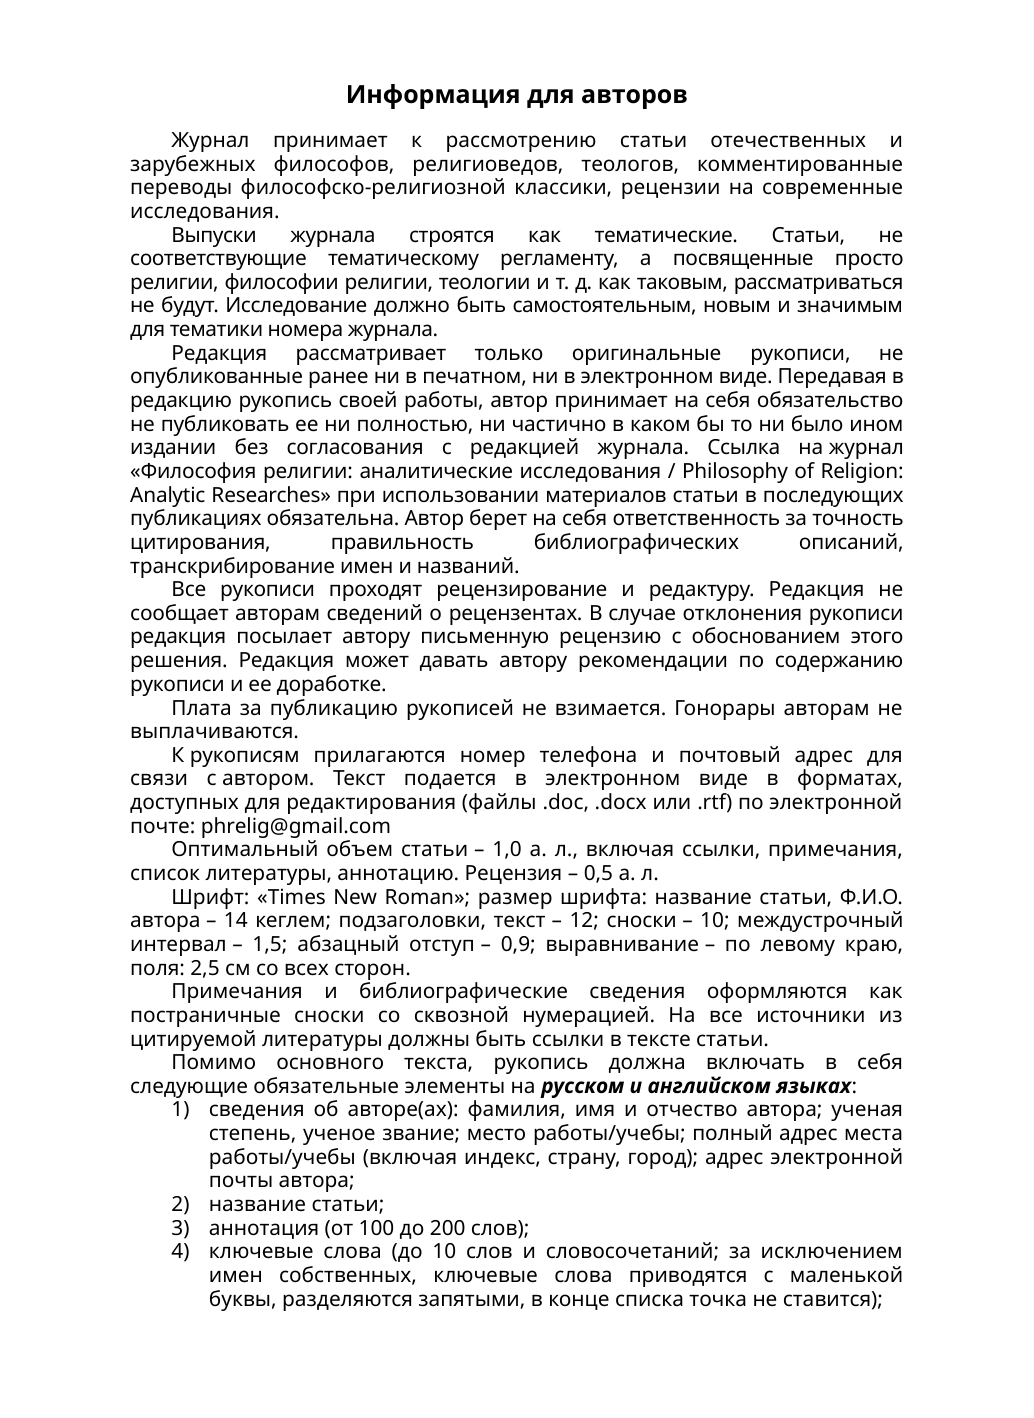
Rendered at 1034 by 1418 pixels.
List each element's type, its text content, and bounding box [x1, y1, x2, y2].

list сведения об авторе(ах): фамилия, имя и отчество автора; ученая степень, ученое звание; место работы/учебы; полный адрес места работы/учебы (включая индекс, страну, город); адрес электронной почты автора; [171, 1098, 903, 1193]
text Примечания и библиографические сведения оформляются как постраничные сноски со сквозной нумерацией. На все источники из цитируемой литературы должны быть ссылки в тексте статьи. [130, 980, 903, 1051]
text Журнал принимает к рассмотрению статьи отечественных и зарубежных философов, религиоведов, теологов, комментированные переводы философско-религиозной классики, рецензии на современные исследования. [130, 128, 903, 223]
text Помимо основного текста, рукопись должна включать в себя следующие обязательные элементы на русском и английском языках: [130, 1051, 903, 1098]
text Плата за публикацию рукописей не взимается. Гонорары авторам не выплачиваются. [130, 696, 903, 743]
text К рукописям прилагаются номер телефона и почтовый адрес для связи с автором. Текст подается в электронном виде в форматах, доступных для редактирования (файлы .doc, .docx или .rtf) по электронной почте: phrelig@­gmail.com [130, 743, 903, 838]
list аннотация (от 100 до 200 слов); [171, 1216, 903, 1240]
list ключевые слова (до 10 слов и словосочетаний; за исключением имен собственных, ключевые слова приводятся с маленькой буквы, разделяются запятыми, в конце списка точка не ставится); [171, 1240, 903, 1311]
text Выпуски журнала строятся как тематические. Статьи, не соответствующие тематическому регламенту, а посвященные просто религии, философии религии, теологии и т. д. как таковым, рассматриваться не будут. Исследование должно быть самостоятельным, новым и значимым для тематики номера журнала. [130, 223, 903, 341]
text Оптимальный объем статьи – 1,0 а. л., включая ссылки, примечания, список литературы, аннотацию. Рецензия – 0,5 а. л. [130, 838, 903, 885]
subtitle Информация для авторов [130, 77, 903, 111]
text Шрифт: «Times New Roman»; размер шрифта: название статьи, Ф.И.О. автора – 14 кеглем; подзаголовки, текст – 12; сноски – 10; междустрочный интервал – 1,5; абзацный отступ – 0,9; выравнивание – по левому краю, поля: 2,5 см со всех сторон. [130, 885, 903, 980]
text Все рукописи проходят рецензирование и редактуру. Редакция не сообщает авторам сведений о рецензентах. В случае отклонения рукописи редакция посылает автору письменную рецензию с обоснованием этого решения. Редакция может давать автору рекомендации по содержанию рукописи и ее доработке. [130, 578, 903, 696]
text Редакция рассматривает только оригинальные рукописи, не опубликованные ранее ни в печатном, ни в электронном виде. Передавая в редакцию рукопись своей работы, автор принимает на себя обязательство не публиковать ее ни полностью, ни частично в каком бы то ни было ином издании без согласования с редакцией журнала. Ссылка на журнал «Философия религии: аналитические исследования / Philosophy of Religion: Analytic Researches» при использовании материалов статьи в последующих публикациях обязательна. Автор берет на себя ответственность за точность цитирования, правильность библиографических описаний, транскрибирование имен и названий. [130, 341, 903, 578]
list название статьи; [171, 1193, 903, 1216]
